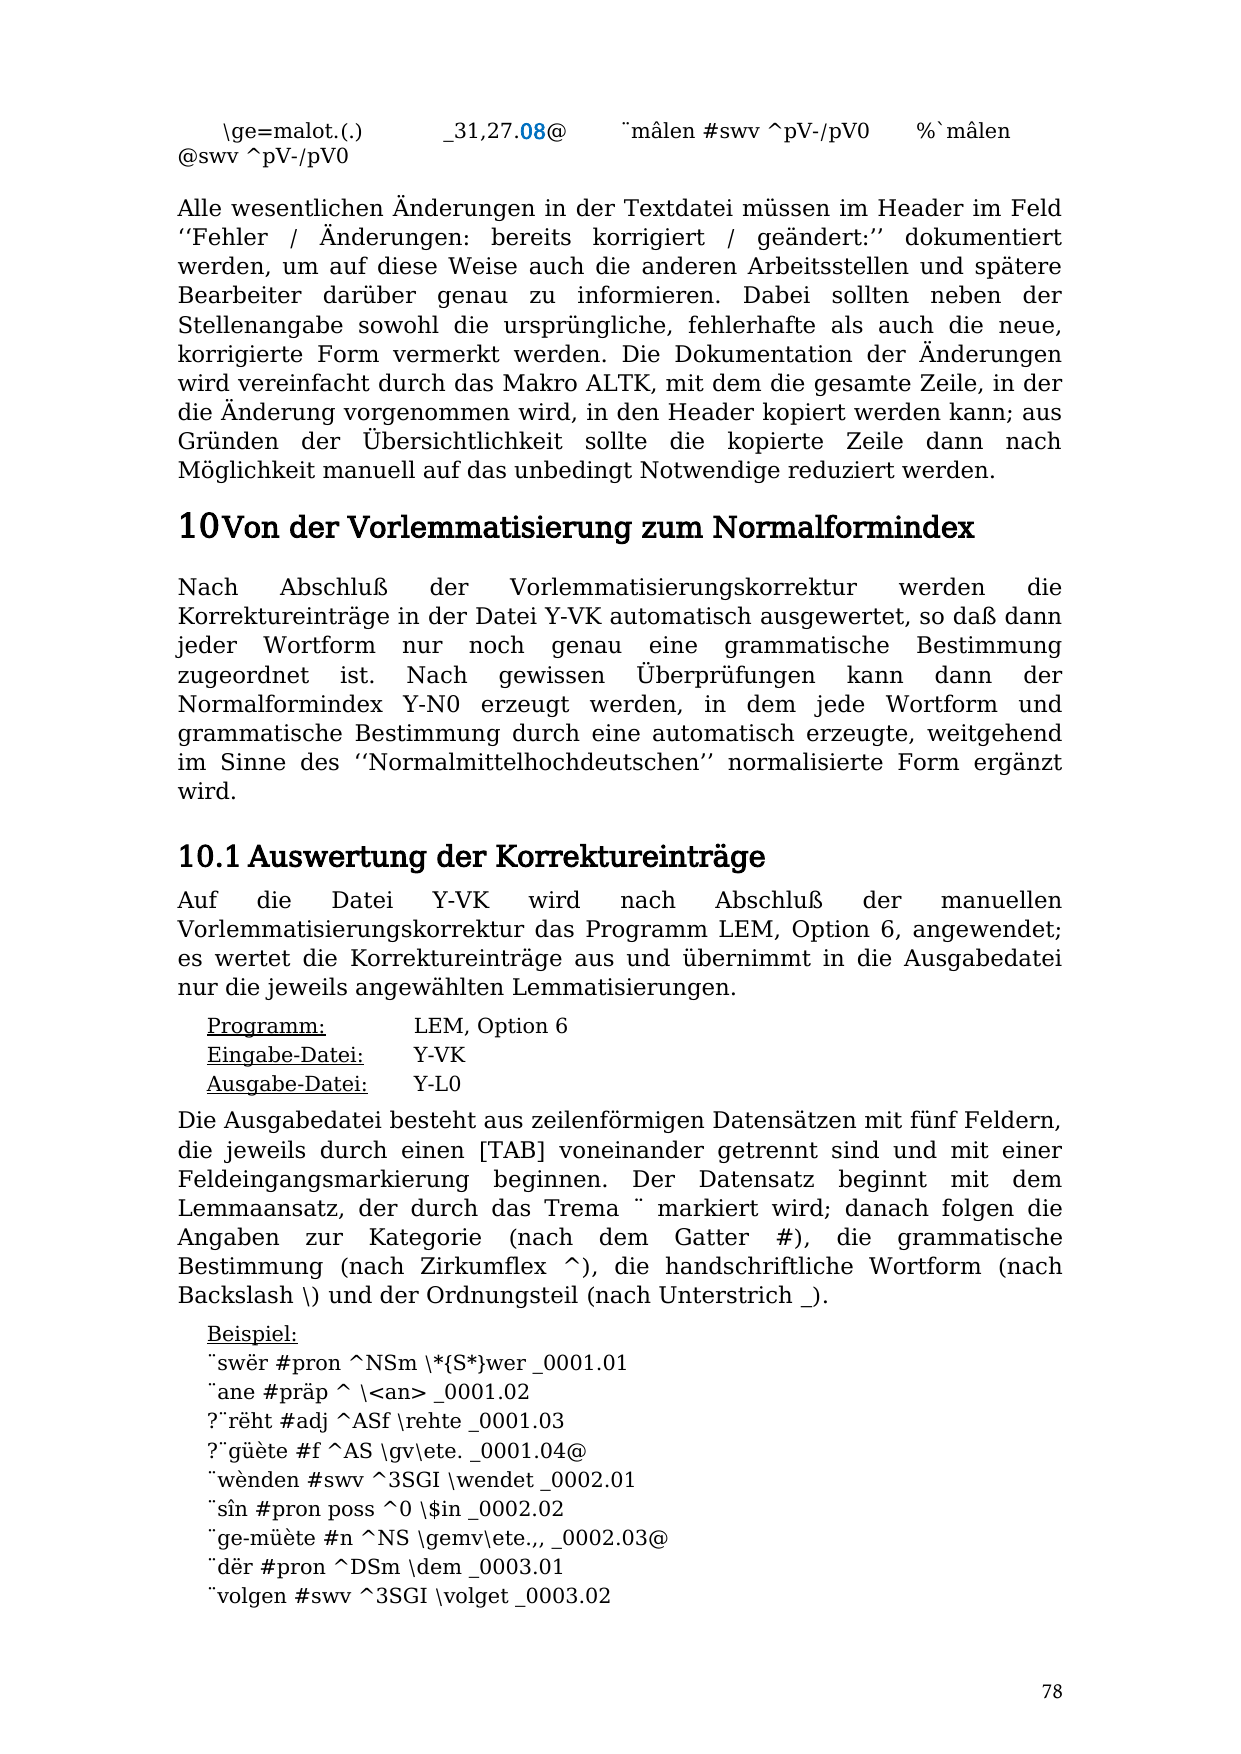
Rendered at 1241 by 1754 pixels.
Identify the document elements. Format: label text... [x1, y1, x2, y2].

text \ge=malot.(.) _31,27.08@ ¨mâlen #swv ^pV-/pV0 %`mâlen @swv ^pV-/pV0 [177, 118, 1063, 168]
text ?¨güète #f ^AS \gv\ete. _0001.04@ [207, 1435, 1063, 1464]
text Alle wesentlichen Änderungen in der Textdatei müssen im Header im Feld ‘‘Fehler / Änderungen: bereits korrigiert / geändert:’’ dokumentiert werden, um auf diese Weise auch die anderen Arbeitsstellen und spätere Bearbeiter darüber genau zu informieren. Dabei sollten neben der Stellenangabe sowohl die ursprüngliche, fehlerhafte als auch die neue, korrigierte Form vermerkt werden. Die Dokumentation der Änderungen wird vereinfacht durch das Makro ALTK, mit dem die gesamte Zeile, in der die Änderung vorgenommen wird, in den Header kopiert werden kann; aus Gründen der Übersichtlichkeit sollte die kopierte Zeile dann nach Möglichkeit manuell auf das unbedingt Notwendige reduziert werden. [177, 193, 1063, 485]
text Ausgabe-Datei: Y-L0 [207, 1068, 1063, 1097]
text ?¨rëht #adj ^ASf \rehte _0001.03 [207, 1406, 1063, 1435]
text ¨ge-müète #n ^NS \gemv\ete.,, _0002.03@ [207, 1522, 1063, 1551]
text ¨volgen #swv ^3SGI \volget _0003.02 [207, 1581, 1063, 1610]
text Programm: LEM, Option 6 [207, 1010, 1063, 1039]
text Die Ausgabedatei besteht aus zeilenförmigen Datensätzen mit fünf Feldern, die jeweils durch einen [TAB] voneinander getrennt sind und mit einer Feldeingangsmarkierung beginnen. Der Datensatz beginnt mit dem Lemmaansatz, der durch das Trema ¨ markiert wird; danach folgen die Angaben zur Kategorie (nach dem Gatter #), die grammatische Bestimmung (nach Zirkumflex ^), die handschriftliche Wortform (nach Backslash \) und der Ordnungsteil (nach Unterstrich _). [177, 1106, 1063, 1310]
text ¨sîn #pron poss ^0 \$in _0002.02 [207, 1493, 1063, 1522]
text ¨swër #pron ^NSm \*{S*}wer _0001.01 [207, 1347, 1063, 1376]
text ¨dër #pron ^DSm \dem _0003.01 [207, 1551, 1063, 1581]
text Nach Abschluß der Vorlemmatisierungskorrektur werden die Korrektureinträge in der Datei Y-VK automatisch ausgewertet, so daß dann jeder Wortform nur noch genau eine grammatische Bestimmung zugeordnet ist. Nach gewissen Überprüfungen kann dann der Normalformindex Y-N0 erzeugt werden, in dem jede Wortform und grammatische Bestimmung durch eine automatisch erzeugte, weitgehend im Sinne des ‘‘Normalmittelhochdeutschen’’ normalisierte Form ergänzt wird. [177, 572, 1063, 806]
subtitle Beispiel: [207, 1318, 1063, 1347]
text Auf die Datei Y-VK wird nach Abschluß der manuellen Vorlemmatisierungskorrektur das Programm LEM, Option 6, angewendet; es wertet die Korrektureinträge aus und übernimmt in die Ausgabedatei nur die jeweils angewählten Lemmatisierungen. [177, 885, 1063, 1001]
subtitle Von der Vorlemmatisierung zum Normalformindex [177, 514, 1063, 543]
text ¨wènden #swv ^3SGI \wendet _0002.01 [207, 1464, 1063, 1493]
text ¨ane #präp ^ \<an> _0001.02 [207, 1376, 1063, 1406]
subtitle Auswertung der Korrektureinträge [177, 843, 1063, 872]
text Eingabe-Datei: Y-VK [207, 1039, 1063, 1068]
